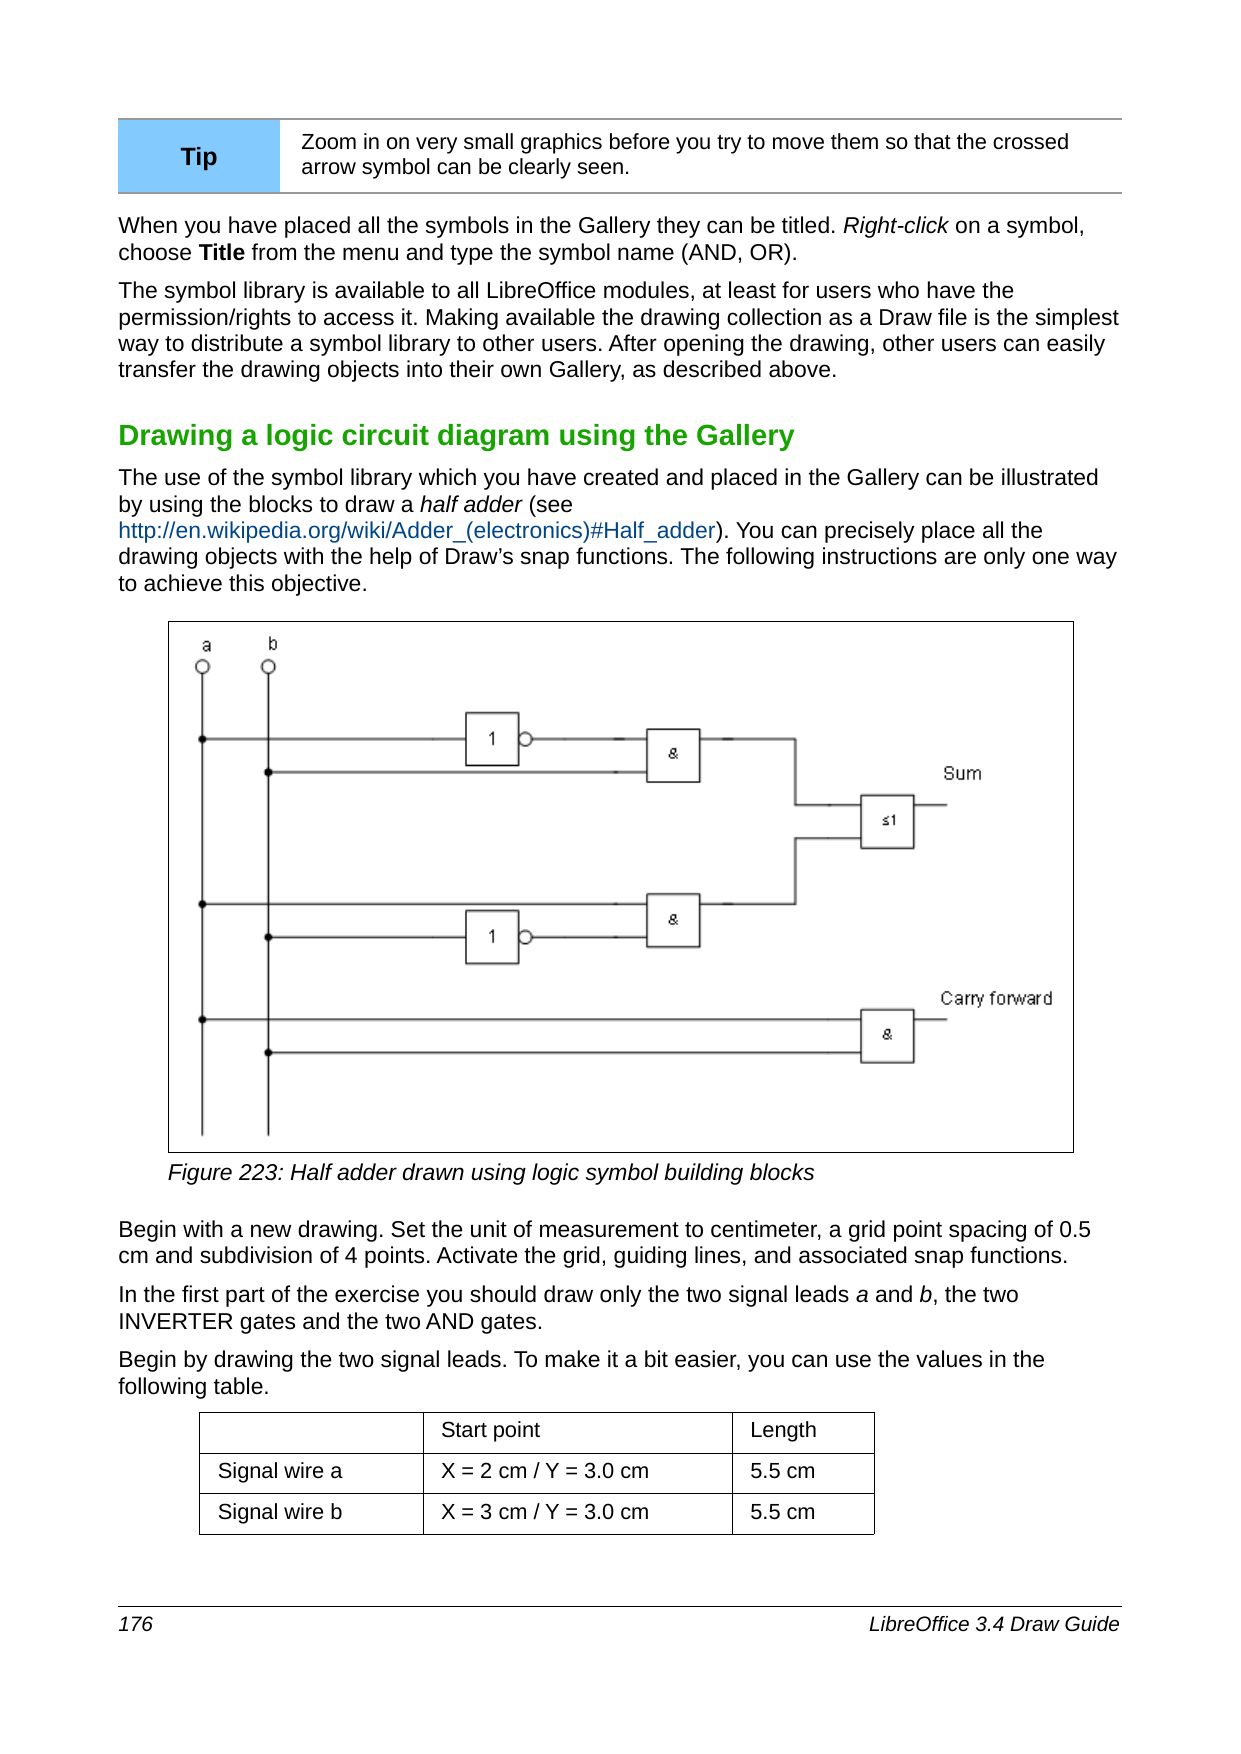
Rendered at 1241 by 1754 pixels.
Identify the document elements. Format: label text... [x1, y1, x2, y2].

table_cell X = 2 cm / Y = 3.0 cm [424, 1454, 732, 1493]
text Figure 223: Half adder drawn using logic symbol building blocks [168, 1159, 1073, 1185]
table_header Start point [424, 1413, 732, 1452]
table_cell 5.5 cm [733, 1454, 874, 1493]
text The use of the symbol library which you have created and placed in the Gallery can be illustrated by using the blocks to draw a half adder (see http://en.wikipedia.org/wiki/Adder_(electronics)#Half_adder). You can precisely place all the drawing objects with the help of Draw’s snap functions. The following instructions are only one way to achieve this objective. [118, 464, 1122, 596]
table_header Length [733, 1413, 874, 1452]
text In the first part of the exercise you should draw only the two signal leads a and b, the two INVERTER gates and the two AND gates. [118, 1281, 1122, 1334]
table_header Tip [118, 120, 280, 192]
table_cell X = 3 cm / Y = 3.0 cm [424, 1494, 732, 1534]
text Begin by drawing the two signal leads. To make it a bit easier, you can use the values in the following table. [118, 1346, 1122, 1399]
table_header [200, 1413, 423, 1452]
table_cell Signal wire a [200, 1454, 423, 1493]
text The symbol library is available to all LibreOffice modules, at least for users who have the permission/rights to access it. Making available the drawing collection as a Draw file is the simplest way to distribute a symbol library to other users. After opening the drawing, other users can easily transfer the drawing objects into their own Gallery, as described above. [118, 277, 1122, 383]
text When you have placed all the symbols in the Gallery they can be titled. Right-click on a symbol, choose Title from the menu and type the symbol name (AND, OR). [118, 212, 1122, 265]
picture [169, 622, 1073, 1152]
text Begin with a new drawing. Set the unit of measurement to centimeter, a grid point spacing of 0.5 cm and subdivision of 4 points. Activate the grid, guiding lines, and associated snap functions. [118, 1216, 1122, 1269]
table_cell 5.5 cm [733, 1494, 874, 1534]
subtitle Drawing a logic circuit diagram using the Gallery [118, 418, 1122, 452]
table_header Zoom in on very small graphics before you try to move them so that the crossed arrow symbol can be clearly seen. [280, 120, 1122, 192]
table_cell Signal wire b [200, 1494, 423, 1534]
